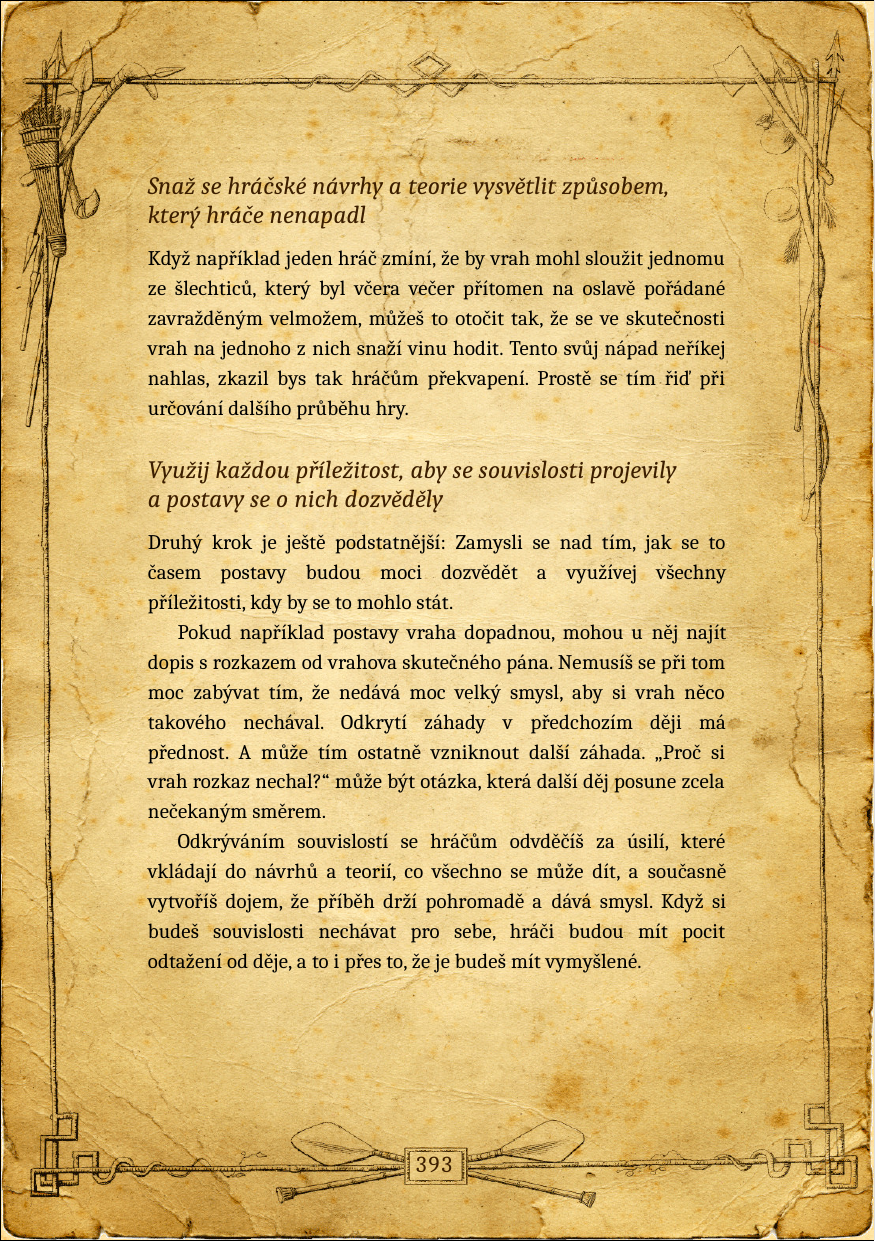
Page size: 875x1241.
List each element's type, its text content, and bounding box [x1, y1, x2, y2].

subtitle Využij každou příležitost, aby se souvislosti projevily a⁠ postavy se o⁠ nich dozvěděly [148, 456, 726, 513]
text Druhý krok je ještě podstatnější: Zamysli se nad tím, jak se to časem postavy budou moci dozvědět a⁠ využívej všechny příležitosti, kdy by se to mohlo stát. Pokud například postavy vraha dopadnou, mohou u⁠ něj najít dopis s⁠ rozkazem od vrahova skutečného pána. Nemusíš se při tom moc zabývat tím, že nedává moc velký smysl, aby si vrah něco takového nechával. Odkrytí záhady v⁠ předchozím ději má přednost. A⁠ může tím ostatně vzniknout další záhada. „Proč si vrah rozkaz nechal?“ může být otázka, která další děj posune zcela nečekaným směrem. Odkrýváním souvislostí se hráčům odvděčíš za úsilí, které vkládají do návrhů a⁠ teorií, co všechno se může dít, a⁠ současně vytvoříš dojem, že příběh drží pohromadě a⁠ dává smysl. Když si budeš souvislosti nechávat pro sebe, hráči budou mít pocit odtažení od děje, a⁠ to i⁠ přes to, že je budeš mít vymyšlené. [148, 531, 726, 973]
text Když například jeden hráč zmíní, že by vrah mohl sloužit jednomu ze šlechticů, který byl včera večer přítomen na oslavě pořádané zavražděným velmožem, můžeš to otočit tak, že se ve skutečnosti vrah na jednoho z⁠ nich snaží vinu hodit. Tento svůj nápad neříkej nahlas, zkazil bys tak hráčům překvapení. Prostě se tím řiď při určování dalšího průběhu hry. [148, 247, 726, 420]
subtitle Snaž se hráčské návrhy a⁠ teorie vysvětlit způsobem, který hráče nenapadl [148, 172, 726, 229]
picture [1, 1, 874, 1240]
